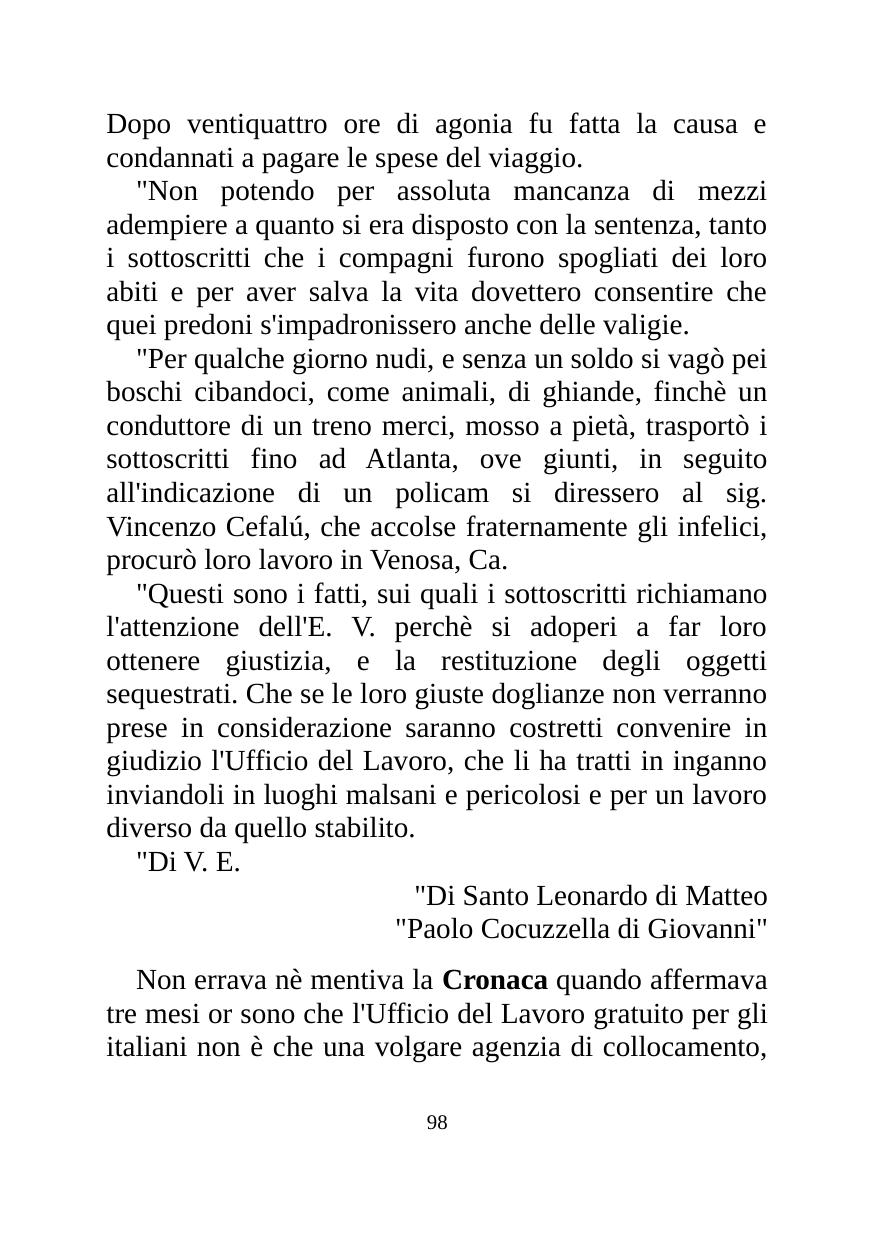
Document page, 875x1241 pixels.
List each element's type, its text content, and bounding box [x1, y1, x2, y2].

text "Paolo Cocuzzella di Giovanni" [106, 911, 768, 945]
text "Per qualche giorno nudi, e senza un soldo si vagò pei boschi cibandoci, come animali, di ghiande, finchè un conduttore di un treno merci, mosso a pietà, trasportò i sottoscritti fino ad Atlanta, ove giunti, in seguito all'indicazione di un policam si diressero al sig. Vincenzo Cefalú, che accolse fraternamente gli infelici, procurò loro lavoro in Venosa, Ca. [106, 341, 768, 576]
text Non errava nè mentiva la Cronaca quando affermava tre mesi or sono che l'Ufficio del Lavoro gratuito per gli italiani non è che una volgare agenzia di collocamento, [106, 962, 768, 1063]
text "Questi sono i fatti, sui quali i sottoscritti richiamano l'attenzione dell'E. V. perchè si adoperi a far loro ottenere giustizia, e la restituzione degli oggetti sequestrati. Che se le loro giuste doglianze non verranno prese in considerazione saranno costretti convenire in giudizio l'Ufficio del Lavoro, che li ha tratti in inganno inviandoli in luoghi malsani e pericolosi e per un lavoro diverso da quello stabilito. [106, 576, 768, 844]
text "Non potendo per assoluta mancanza di mezzi adempiere a quanto si era disposto con la sentenza, tanto i sottoscritti che i compagni furono spogliati dei loro abiti e per aver salva la vita dovettero consentire che quei predoni s'impadronissero anche delle valigie. [106, 173, 768, 341]
text "Di Santo Leonardo di Matteo [106, 878, 768, 911]
text "Di V. E. [106, 844, 768, 878]
text Dopo ventiquattro ore di agonia fu fatta la causa e condannati a pagare le spese del viaggio. [106, 106, 768, 173]
